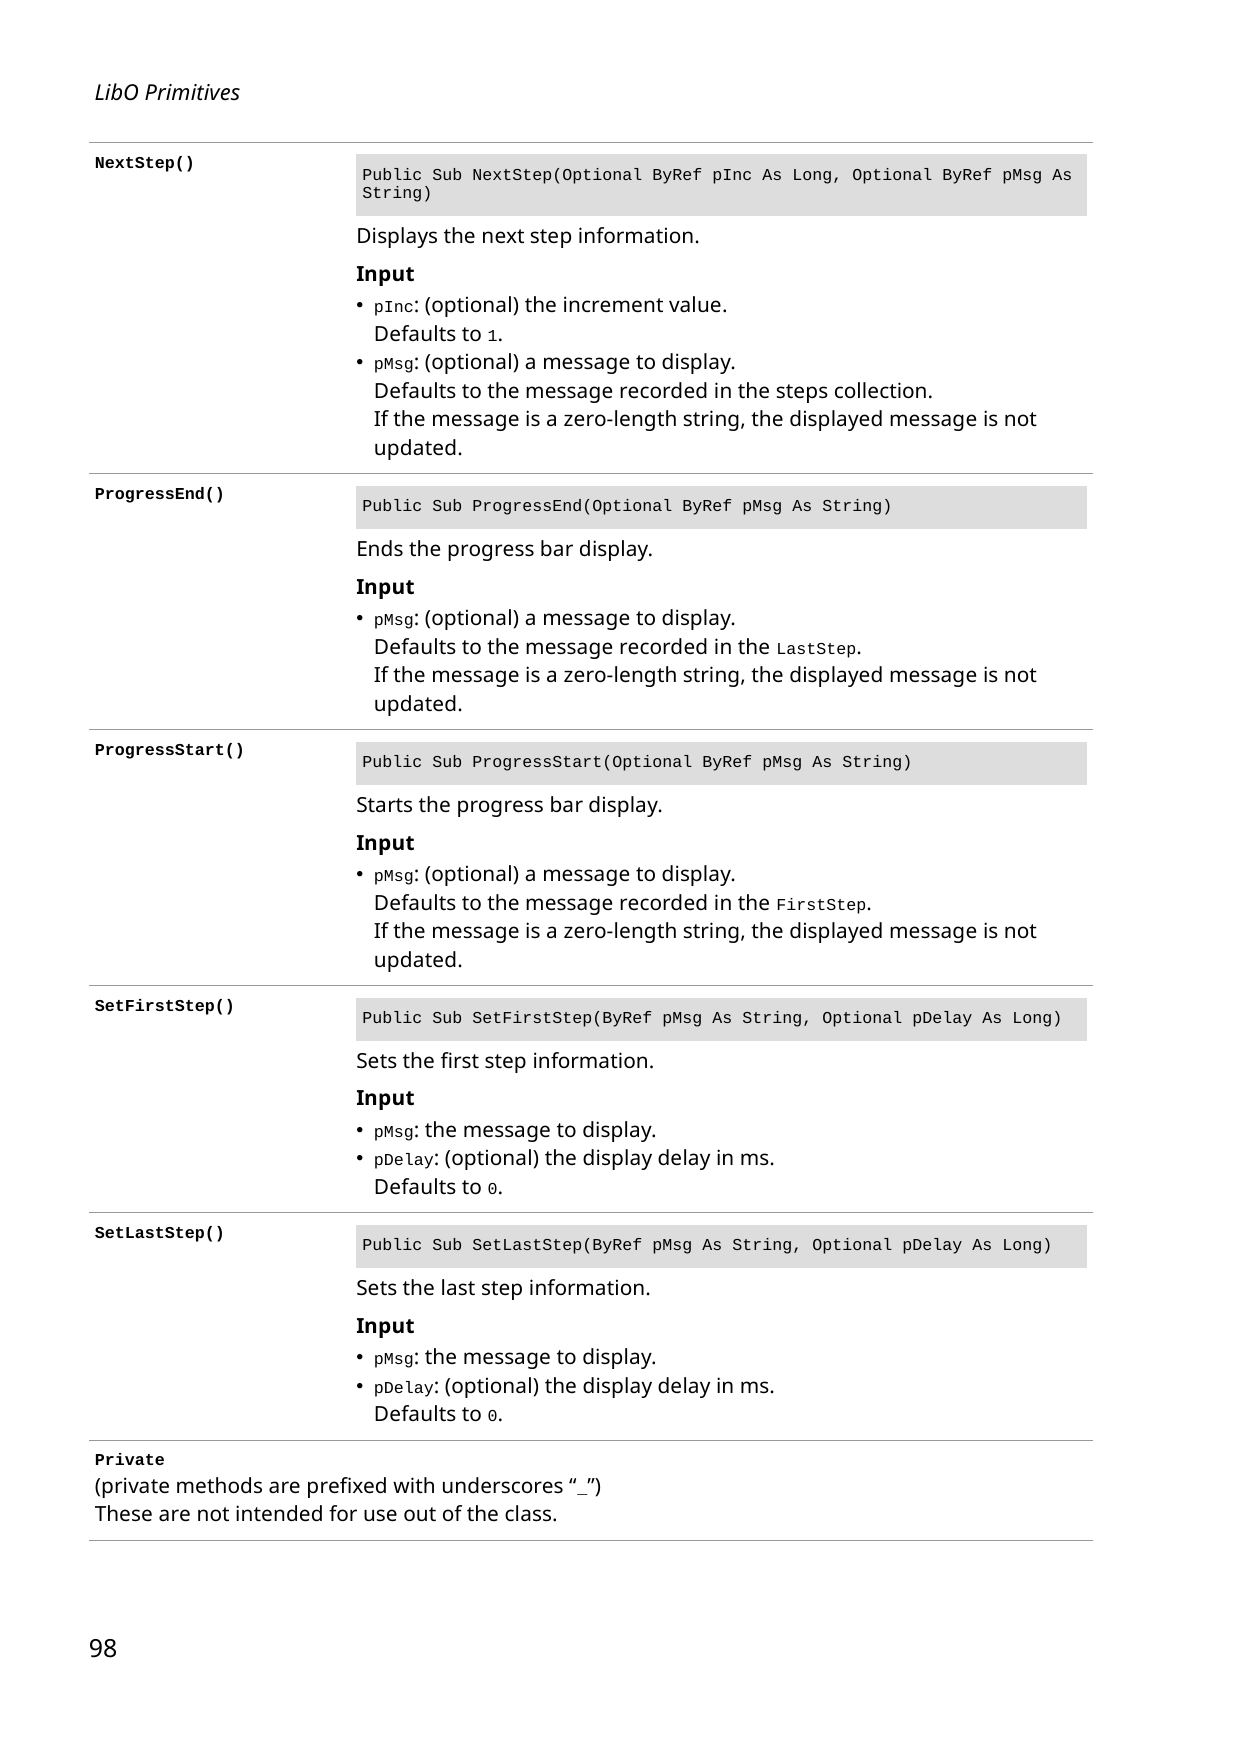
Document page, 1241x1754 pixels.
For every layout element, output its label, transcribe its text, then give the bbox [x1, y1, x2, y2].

table_cell Public Sub SetLastStep(ByRef pMsg As String, Optional pDelay As Long) Sets the last step information. Input pMsg: the message to display. pDelay: (optional) the display delay in ms. Defaults to 0. [350, 1213, 1093, 1439]
table_cell NextStep() [89, 143, 350, 473]
table_cell SetFirstStep() [89, 986, 350, 1212]
table_cell ProgressEnd() [89, 474, 350, 729]
table_cell Public Sub SetFirstStep(ByRef pMsg As String, Optional pDelay As Long) Sets the first step information. Input pMsg: the message to display. pDelay: (optional) the display delay in ms. Defaults to 0. [350, 986, 1093, 1212]
table_cell ProgressStart() [89, 730, 350, 985]
table_cell SetLastStep() [89, 1213, 350, 1439]
table_cell Public Sub ProgressEnd(Optional ByRef pMsg As String) Ends the progress bar display. Input pMsg: (optional) a message to display. Defaults to the message recorded in the LastStep. If the message is a zero-length string, the displayed message is not updated. [350, 474, 1093, 729]
table_cell Public Sub ProgressStart(Optional ByRef pMsg As String) Starts the progress bar display. Input pMsg: (optional) a message to display. Defaults to the message recorded in the FirstStep. If the message is a zero-length string, the displayed message is not updated. [350, 730, 1093, 985]
table_cell Private (private methods are prefixed with underscores “_”) These are not intended for use out of the class. [89, 1441, 1093, 1540]
table_cell Public Sub NextStep(Optional ByRef pInc As Long, Optional ByRef pMsg As String) Displays the next step information. Input pInc: (optional) the increment value. Defaults to 1. pMsg: (optional) a message to display. Defaults to the message recorded in the steps collection. If the message is a zero-length string, the displayed message is not updated. [350, 143, 1093, 473]
